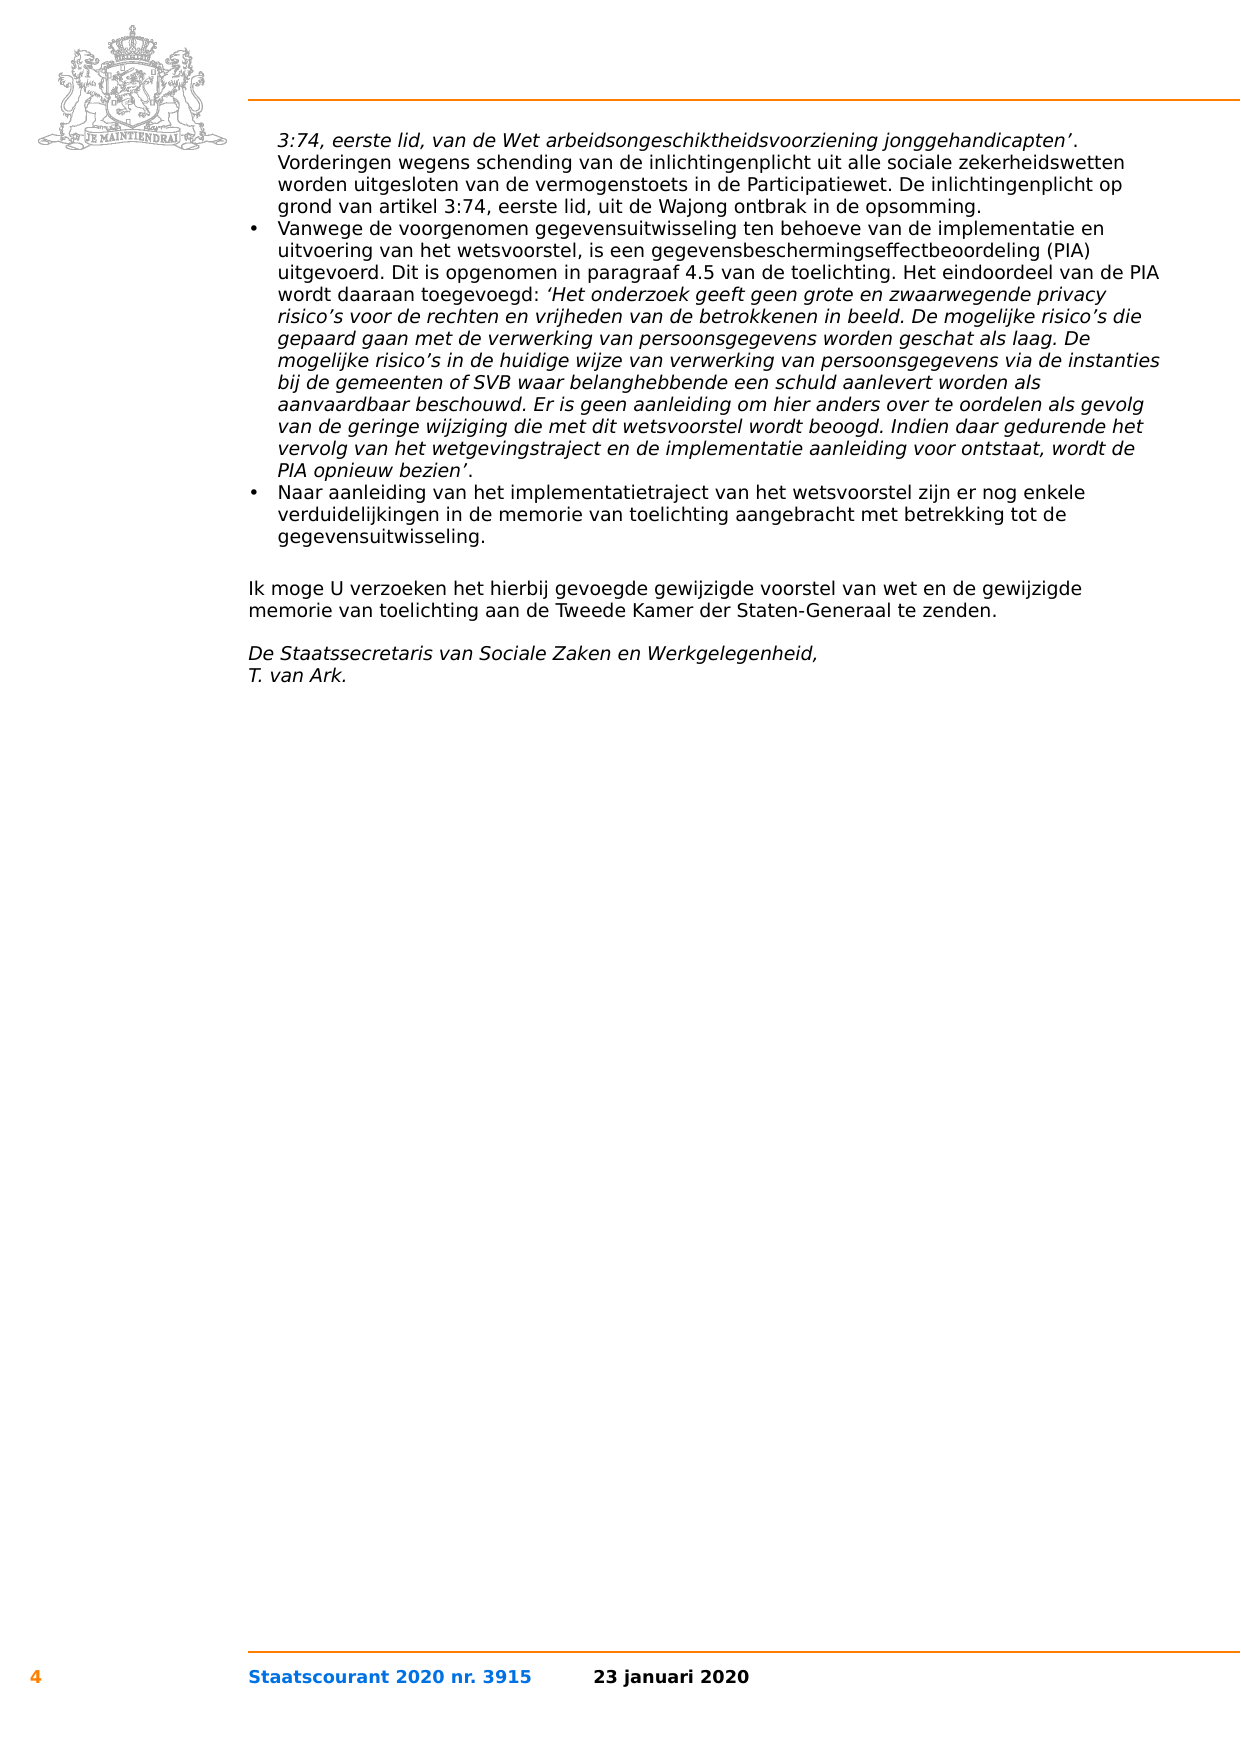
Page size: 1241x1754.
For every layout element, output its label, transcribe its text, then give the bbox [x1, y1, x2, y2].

picture [38, 25, 227, 150]
text 3:74, eerste lid, van de Wet arbeidsongeschiktheidsvoorziening jonggehandicapten’. Vorderingen wegens schending van de inlichtingenplicht uit alle sociale zekerheidswetten worden uitgesloten van de vermogenstoets in de Participatiewet. De inlichtingenplicht op grond van artikel 3:74, eerste lid, uit de Wajong ontbrak in de opsomming. [248, 130, 1163, 218]
text • Vanwege de voorgenomen gegevensuitwisseling ten behoeve van de implementatie en uitvoering van het wetsvoorstel, is een gegevensbeschermingseffectbeoordeling (PIA) uitgevoerd. Dit is opgenomen in paragraaf 4.5 van de toelichting. Het eindoordeel van de PIA wordt daaraan toegevoegd: ‘Het onderzoek geeft geen grote en zwaarwegende privacy risico’s voor de rechten en vrijheden van de betrokkenen in beeld. De mogelijke risico’s die gepaard gaan met de verwerking van persoonsgegevens worden geschat als laag. De mogelijke risico’s in de huidige wijze van verwerking van persoonsgegevens via de instanties bij de gemeenten of SVB waar belanghebbende een schuld aanlevert worden als aanvaardbaar beschouwd. Er is geen aanleiding om hier anders over te oordelen als gevolg van de geringe wijziging die met dit wetsvoorstel wordt beoogd. Indien daar gedurende het vervolg van het wetgevingstraject en de implementatie aanleiding voor ontstaat, wordt de PIA opnieuw bezien’. [248, 218, 1163, 482]
text • Naar aanleiding van het implementatietraject van het wetsvoorstel zijn er nog enkele verduidelijkingen in de memorie van toelichting aangebracht met betrekking tot de gegevensuitwisseling. [248, 482, 1163, 547]
text Ik moge U verzoeken het hierbij gevoegde gewijzigde voorstel van wet en de gewijzigde memorie van toelichting aan de Tweede Kamer der Staten-Generaal te zenden. [248, 577, 1163, 621]
text De Staatssecretaris van Sociale Zaken en Werkgelegenheid, T. van Ark. [248, 643, 1163, 687]
